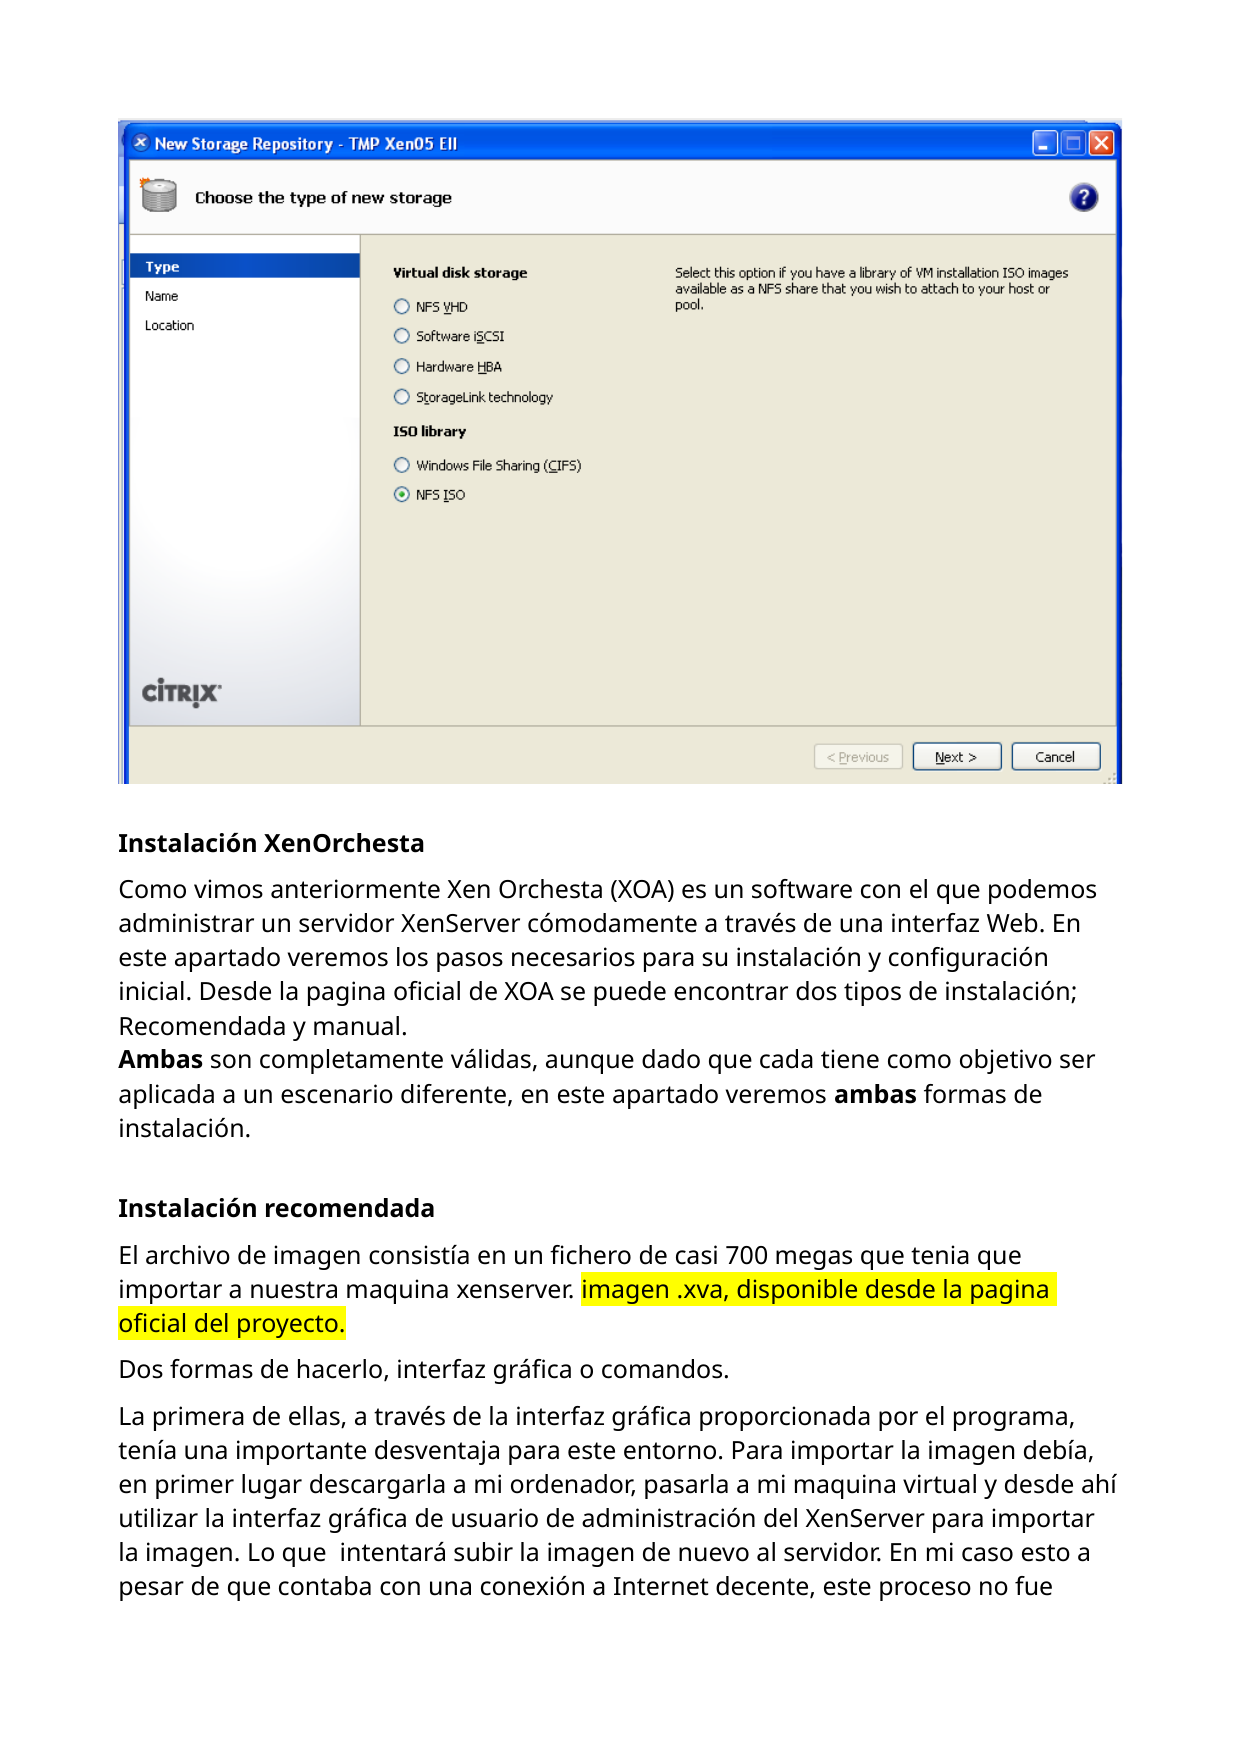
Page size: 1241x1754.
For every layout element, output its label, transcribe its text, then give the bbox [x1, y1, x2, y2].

text Dos formas de hacerlo, interfaz gráfica o comandos. [118, 1352, 1122, 1386]
text Instalación XenOrchesta [118, 825, 1122, 859]
text Ambas son completamente válidas, aunque dado que cada tiene como objetivo ser aplicada a un escenario diferente, en este apartado veremos ambas formas de instalación. [118, 1042, 1122, 1144]
text Como vimos anteriormente Xen Orchesta (XOA) es un software con el que podemos administrar un servidor XenServer cómodamente a través de una interfaz Web. En este apartado veremos los pasos necesarios para su instalación y configuración inicial. Desde la pagina oficial de XOA se puede encontrar dos tipos de instalación; Recomendada y manual. [118, 872, 1122, 1042]
picture [118, 118, 1123, 784]
text El archivo de imagen consistía en un fichero de casi 700 megas que tenia que importar a nuestra maquina xenserver. imagen .xva, disponible desde la pagina oficial del proyecto. [118, 1237, 1122, 1340]
text Instalación recomendada [118, 1191, 1122, 1225]
text La primera de ellas, a través de la interfaz gráfica proporcionada por el programa, tenía una importante desventaja para este entorno. Para importar la imagen debía, en primer lugar descargarla a mi ordenador, pasarla a mi maquina virtual y desde ahí utilizar la interfaz gráfica de usuario de administración del XenServer para importar la imagen. Lo que intentará subir la imagen de nuevo al servidor. En mi caso esto a pesar de que contaba con una conexión a Internet decente, este proceso no fue [118, 1399, 1122, 1603]
